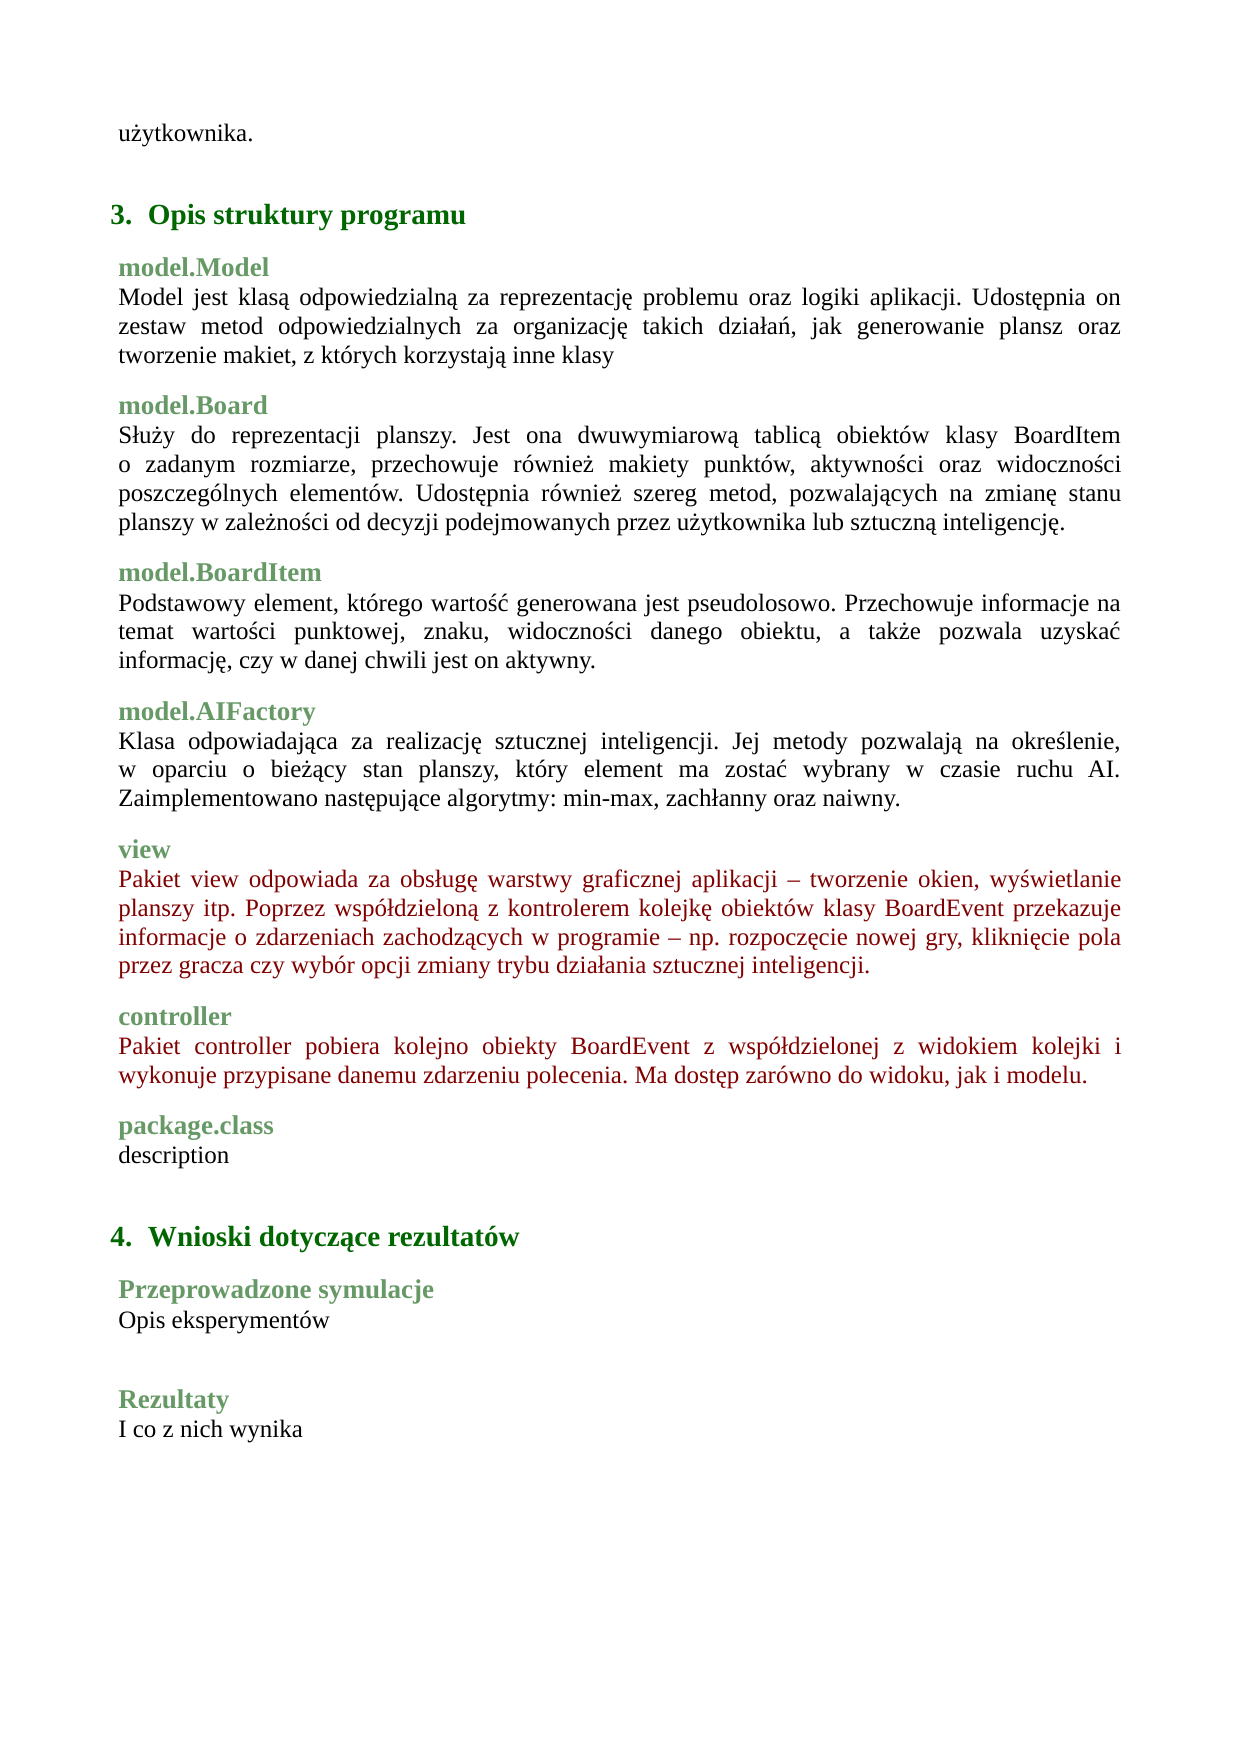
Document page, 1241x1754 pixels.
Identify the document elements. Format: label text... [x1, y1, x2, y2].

text I co z nich wynika [118, 1414, 1122, 1443]
subtitle Przeprowadzone symulacje [118, 1274, 1122, 1305]
text Model jest klasą odpowiedzialną za reprezentację problemu oraz logiki aplikacji. Udostępnia on zestaw metod odpowiedzialnych za organizację takich działań, jak generowanie plansz oraz tworzenie makiet, z których korzystają inne klasy [118, 282, 1122, 369]
text Pakiet view odpowiada za obsługę warstwy graficznej aplikacji – tworzenie okien, wyświetlanie planszy itp. Poprzez współdzieloną z kontrolerem kolejkę obiektów klasy BoardEvent przekazuje informacje o zdarzeniach zachodzących w programie – np. rozpoczęcie nowej gry, kliknięcie pola przez gracza czy wybór opcji zmiany trybu działania sztucznej inteligencji. [118, 864, 1122, 979]
text description [118, 1141, 1122, 1169]
subtitle Opis struktury programu [110, 197, 1122, 230]
text Opis eksperymentów [118, 1305, 1122, 1333]
subtitle Rezultaty [118, 1383, 1122, 1414]
text Służy do reprezentacji planszy. Jest ona dwuwymiarową tablicą obiektów klasy BoardItem o zadanym rozmiarze, przechowuje również makiety punktów, aktywności oraz widoczności poszczególnych elementów. Udostępnia również szereg metod, pozwalających na zmianę stanu planszy w zależności od decyzji podejmowanych przez użytkownika lub sztuczną inteligencję. [118, 421, 1122, 536]
text użytkownika. [118, 118, 1122, 147]
subtitle model.Model [118, 251, 1122, 282]
subtitle model.BoardItem [118, 556, 1122, 588]
subtitle Wnioski dotyczące rezultatów [110, 1219, 1122, 1253]
subtitle model.AIFactory [118, 695, 1122, 726]
text Klasa odpowiadająca za realizację sztucznej inteligencji. Jej metody pozwalają na określenie, w oparciu o bieżący stan planszy, który element ma zostać wybrany w czasie ruchu AI. Zaimplementowano następujące algorytmy: min-max, zachłanny oraz naiwny. [118, 726, 1122, 812]
subtitle view [118, 833, 1122, 864]
text Pakiet controller pobiera kolejno obiekty BoardEvent z współdzielonej z widokiem kolejki i wykonuje przypisane danemu zdarzeniu polecenia. Ma dostęp zarówno do widoku, jak i modelu. [118, 1031, 1122, 1088]
subtitle model.Board [118, 389, 1122, 421]
subtitle package.class [118, 1109, 1122, 1141]
subtitle controller [118, 1000, 1122, 1031]
text Podstawowy element, którego wartość generowana jest pseudolosowo. Przechowuje informacje na temat wartości punktowej, znaku, widoczności danego obiektu, a także pozwala uzyskać informację, czy w danej chwili jest on aktywny. [118, 588, 1122, 674]
